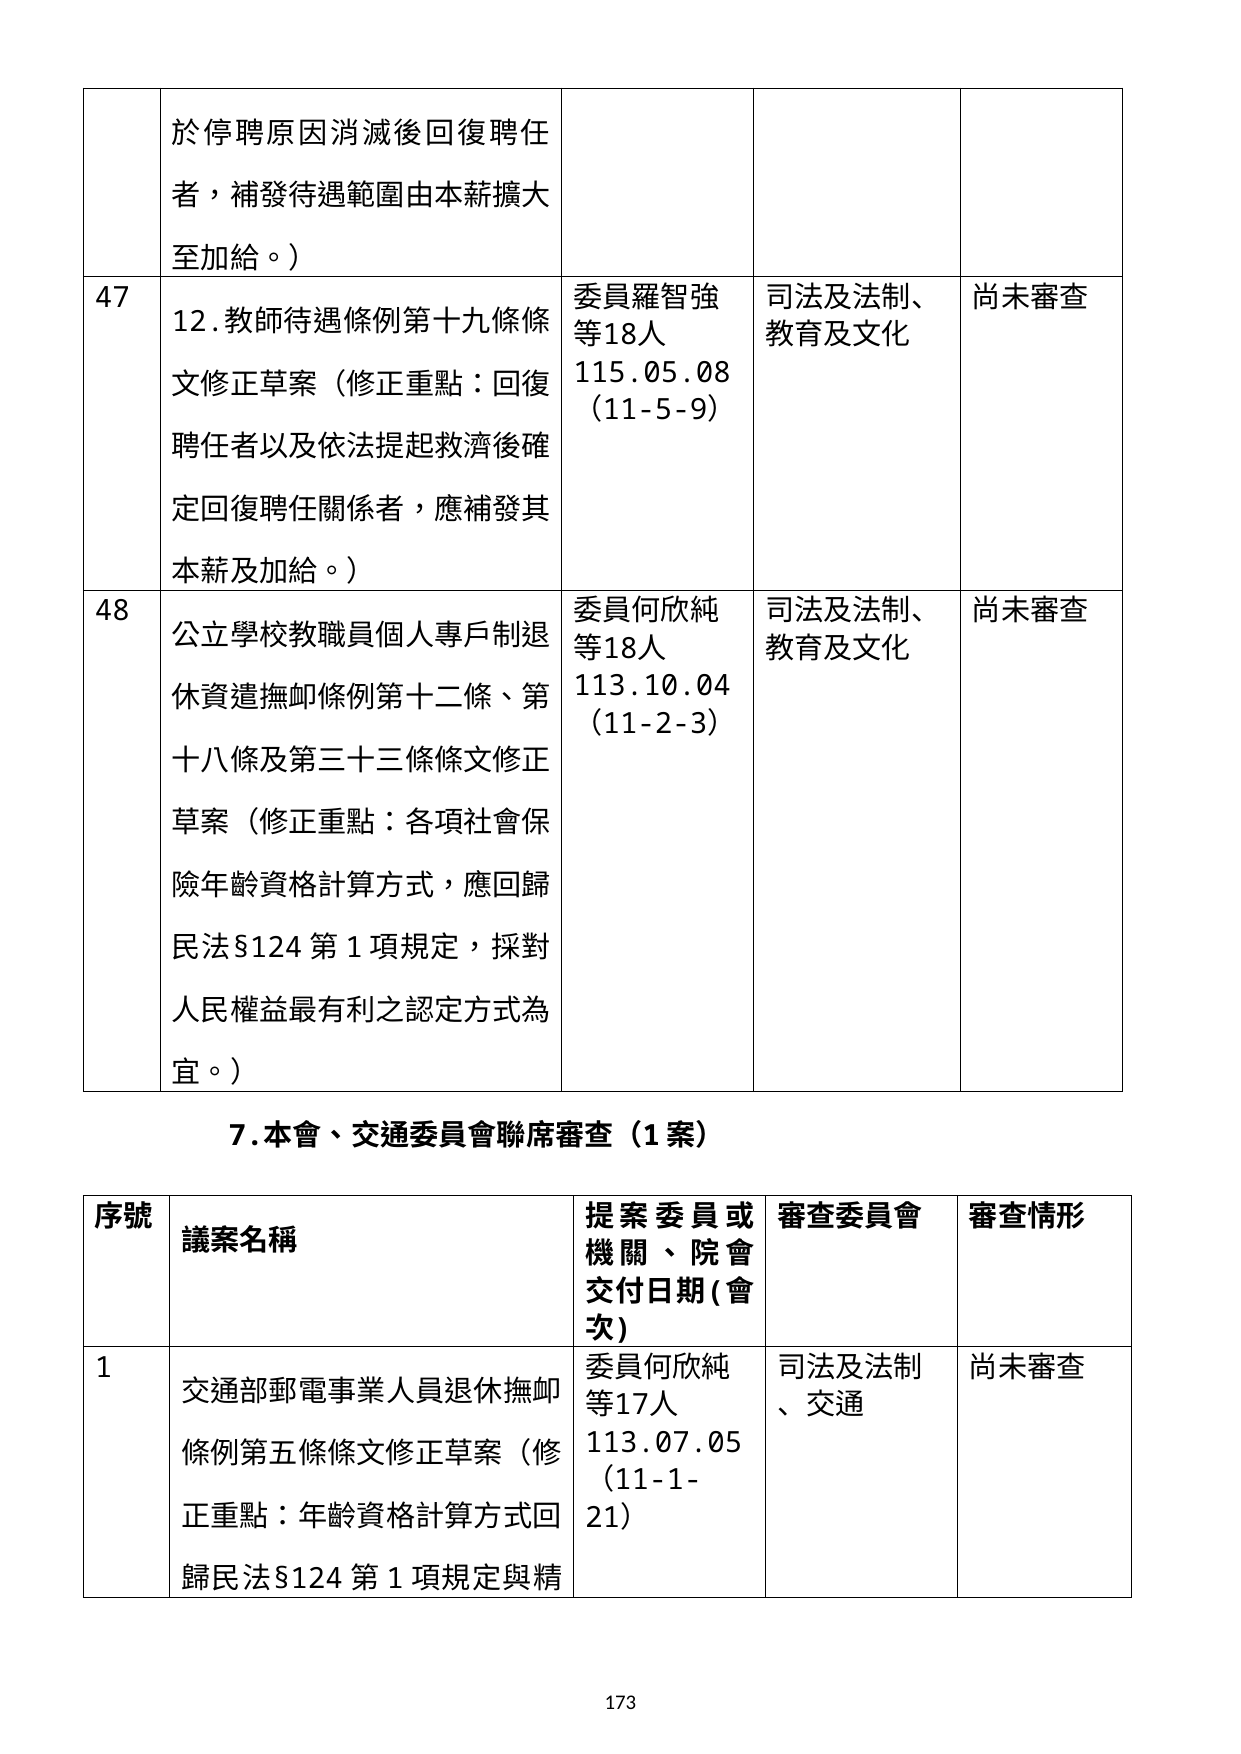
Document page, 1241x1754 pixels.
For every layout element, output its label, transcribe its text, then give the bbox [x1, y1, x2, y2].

table_cell 尚未審查 [958, 1347, 1131, 1597]
table_header 審查情形 [958, 1196, 1131, 1346]
table_cell 尚未審查 [961, 277, 1122, 590]
table_header 提案委員或機關、院會交付日期(會次) [574, 1196, 765, 1346]
table_cell 12.教師待遇條例第十九條條文修正草案（修正重點：回復聘任者以及依法提起救濟後確定回復聘任關係者，應補發其本薪及加給。） [161, 277, 561, 590]
table_cell [961, 89, 1122, 276]
table_cell 司法及法制、教育及文化 [754, 591, 960, 1091]
table_cell 委員何欣純 等17人 113.07.05 （11-1-21） [574, 1347, 765, 1597]
table_cell [754, 89, 960, 276]
table_cell 司法及法制、教育及文化 [754, 277, 960, 590]
table_cell [562, 89, 753, 276]
table_cell [84, 89, 160, 276]
table_header 序號 [84, 1196, 169, 1346]
table_cell 委員何欣純 等18人 113.10.04 （11-2-3） [562, 591, 753, 1091]
table_header 議案名稱 [170, 1196, 573, 1346]
table_cell 司法及法制、交通 [766, 1347, 957, 1597]
table_cell 47 [84, 277, 160, 590]
table_header 審查委員會 [766, 1196, 957, 1346]
subtitle 7.本會、交通委員會聯席審查（1案） [75, 1112, 1165, 1154]
table_cell 於停聘原因消滅後回復聘任者，補發待遇範圍由本薪擴大至加給。） [161, 89, 561, 276]
table_cell 尚未審查 [961, 591, 1122, 1091]
table_cell 公立學校教職員個人專戶制退休資遣撫卹條例第十二條、第十八條及第三十三條條文修正草案（修正重點：各項社會保險年齡資格計算方式，應回歸民法§124第1項規定，採對人民權益最有利之認定方式為宜。） [161, 591, 561, 1091]
table_cell 1 [84, 1347, 169, 1597]
table_cell 48 [84, 591, 160, 1091]
table_cell 委員羅智強 等18人 115.05.08 （11-5-9） [562, 277, 753, 590]
table_cell 交通部郵電事業人員退休撫卹條例第五條條文修正草案（修正重點：年齡資格計算方式回歸民法§124第1項規定與精 [170, 1347, 573, 1597]
